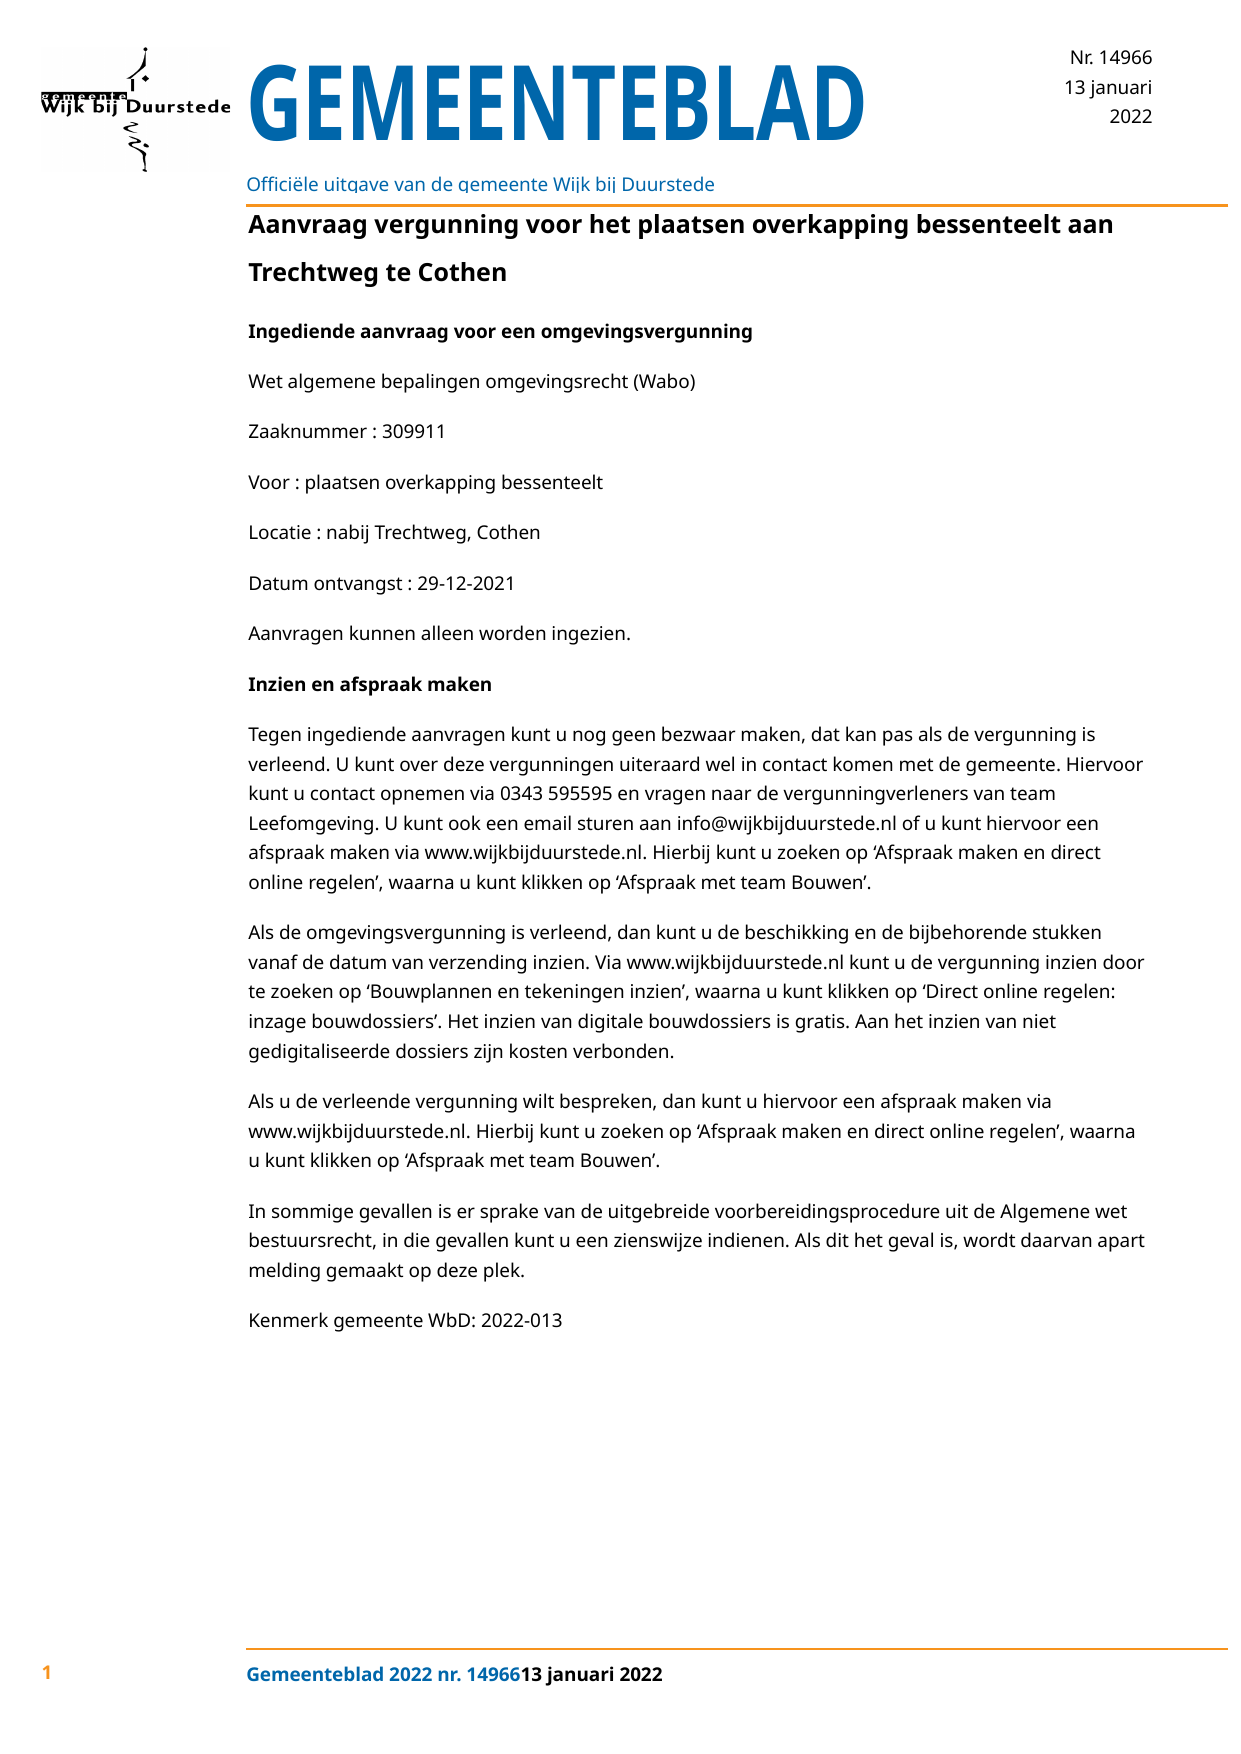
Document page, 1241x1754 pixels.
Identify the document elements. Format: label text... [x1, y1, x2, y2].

picture [41, 47, 231, 172]
text Locatie : nabij Trechtweg, Cothen [248, 519, 1152, 545]
text Aanvraag vergunning voor het plaatsen overkapping bessenteelt aan Trechtweg te Cothen [248, 207, 1152, 288]
text Kenmerk gemeente WbD: 2022-013 [248, 1307, 1152, 1333]
text Aanvragen kunnen alleen worden ingezien. [248, 620, 1152, 646]
text Als u de verleende vergunning wilt bespreken, dan kunt u hiervoor een afspraak maken via www.wijkbijduurstede.nl. Hierbij kunt u zoeken op ‘Afspraak maken en direct online regelen’, waarna u kunt klikken op ‘Afspraak met team Bouwen’. [248, 1088, 1152, 1173]
text In sommige gevallen is er sprake van de uitgebreide voorbereidingsprocedure uit de Algemene wet bestuursrecht, in die gevallen kunt u een zienswijze indienen. Als dit het geval is, wordt daarvan apart melding gemaakt op deze plek. [248, 1198, 1152, 1283]
text Tegen ingediende aanvragen kunt u nog geen bezwaar maken, dat kan pas als de vergunning is verleend. U kunt over deze vergunningen uiteraard wel in contact komen met de gemeente. Hiervoor kunt u contact opnemen via 0343 595595 en vragen naar de vergunningverleners van team Leefomgeving. U kunt ook een email sturen aan info@wijkbijduurstede.nl of u kunt hiervoor een afspraak maken via www.wijkbijduurstede.nl. Hierbij kunt u zoeken op ‘Afspraak maken en direct online regelen’, waarna u kunt klikken op ‘Afspraak met team Bouwen’. [248, 721, 1152, 895]
text Als de omgevingsvergunning is verleend, dan kunt u de beschikking en de bijbehorende stukken vanaf de datum van verzending inzien. Via www.wijkbijduurstede.nl kunt u de vergunning inzien door te zoeken op ‘Bouwplannen en tekeningen inzien’, waarna u kunt klikken op ‘Direct online regelen: inzage bouwdossiers’. Het inzien van digitale bouwdossiers is gratis. Aan het inzien van niet gedigitaliseerde dossiers zijn kosten verbonden. [248, 919, 1152, 1064]
text Inzien en afspraak maken [248, 671, 1152, 697]
text Zaaknummer : 309911 [248, 419, 1152, 444]
text Datum ontvangst : 29-12-2021 [248, 570, 1152, 596]
text Ingediende aanvraag voor een omgevingsvergunning [248, 318, 1152, 344]
text Voor : plaatsen overkapping bessenteelt [248, 469, 1152, 495]
text Wet algemene bepalingen omgevingsrecht (Wabo) [248, 368, 1152, 394]
